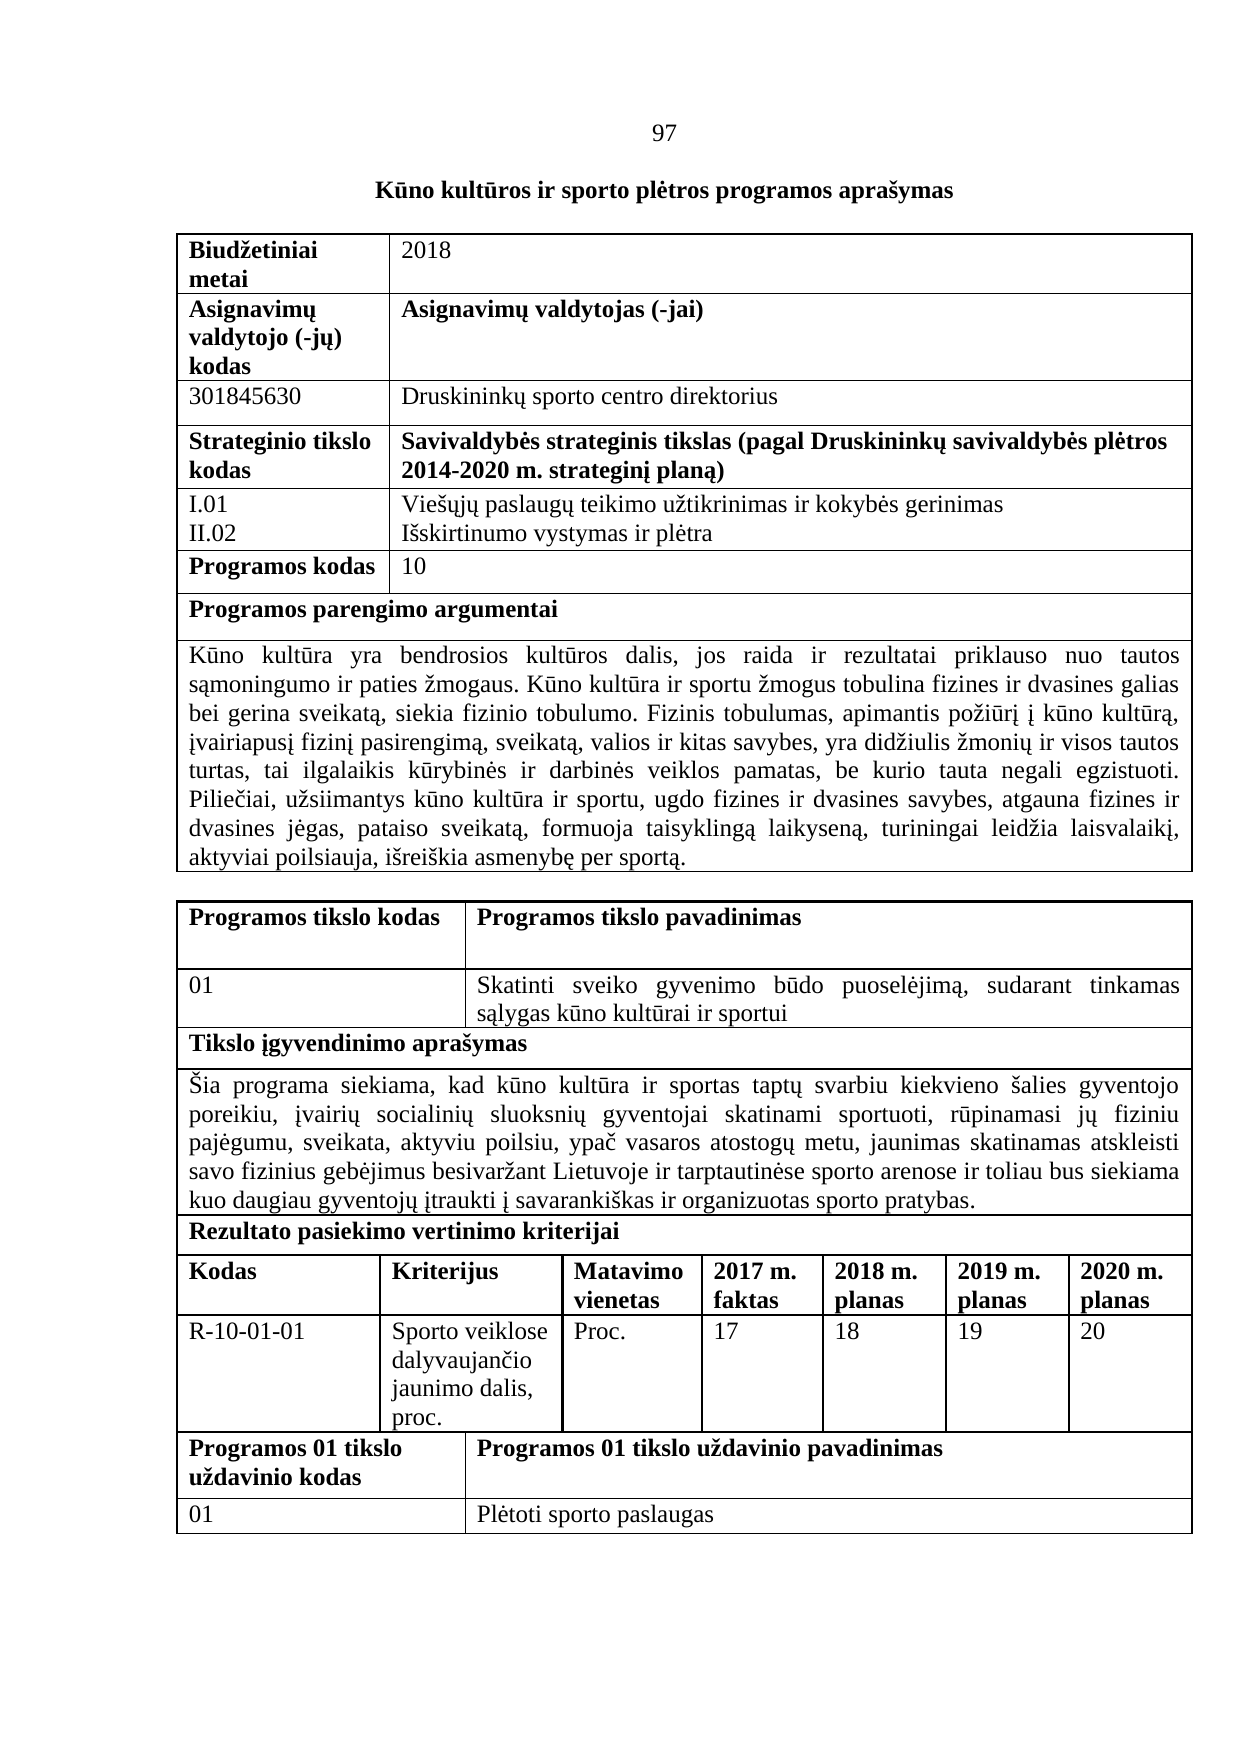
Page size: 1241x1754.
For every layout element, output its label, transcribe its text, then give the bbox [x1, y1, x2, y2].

table_cell 2017 m. faktas [703, 1256, 822, 1314]
table_header 2018 [390, 235, 1191, 293]
table_cell I.01 II.02 [178, 489, 389, 550]
table_cell Strateginio tikslo kodas [178, 426, 389, 488]
table_cell Kriterijus [381, 1256, 561, 1314]
table_cell Asignavimų valdytojo (-jų) kodas [178, 294, 389, 380]
table_cell 2020 m. planas [1070, 1256, 1191, 1314]
table_cell 10 [390, 551, 1191, 593]
table_cell Savivaldybės strateginis tikslas (pagal Druskininkų savivaldybės plėtros 2014-2020 m. strateginį planą) [390, 426, 1191, 488]
text Kūno kultūros ir sporto plėtros programos aprašymas [177, 176, 1152, 204]
table_cell Programos kodas [178, 551, 389, 593]
table_cell Proc. [564, 1316, 701, 1431]
table_cell Kūno kultūra yra bendrosios kultūros dalis, jos raida ir rezultatai priklauso nuo tautos sąmoningumo ir paties žmogaus. Kūno kultūra ir sportu žmogus tobulina fizines ir dvasines galias bei gerina sveikatą, siekia fizinio tobulumo. Fizinis tobulumas, apimantis požiūrį į kūno kultūrą, įvairiapusį fizinį pasirengimą, sveikatą, valios ir kitas savybes, yra didžiulis žmonių ir visos tautos turtas, tai ilgalaikis kūrybinės ir darbinės veiklos pamatas, be kurio tauta negali egzistuoti. Piliečiai, užsiimantys kūno kultūra ir sportu, ugdo fizines ir dvasines savybes, atgauna fizines ir dvasines jėgas, pataiso sveikatą, formuoja taisyklingą laikyseną, turiningai leidžia laisvalaikį, aktyviai poilsiauja, išreiškia asmenybę per sportą. [178, 641, 1191, 871]
table_cell Viešųjų paslaugų teikimo užtikrinimas ir kokybės gerinimas Išskirtinumo vystymas ir plėtra [390, 489, 1191, 550]
table_cell Druskininkų sporto centro direktorius [390, 381, 1191, 425]
table_cell Rezultato pasiekimo vertinimo kriterijai [178, 1216, 1191, 1254]
table_cell 18 [824, 1316, 945, 1431]
table_cell 20 [1070, 1316, 1191, 1431]
table_cell Plėtoti sporto paslaugas [466, 1499, 1191, 1533]
table_cell 01 [178, 1499, 465, 1533]
table_cell Šia programa siekiama, kad kūno kultūra ir sportas taptų svarbiu kiekvieno šalies gyventojo poreikiu, įvairių socialinių sluoksnių gyventojai skatinami sportuoti, rūpinamasi jų fiziniu pajėgumu, sveikata, aktyviu poilsiu, ypač vasaros atostogų metu, jaunimas skatinamas atskleisti savo fizinius gebėjimus besivaržant Lietuvoje ir tarptautinėse sporto arenose ir toliau bus siekiama kuo daugiau gyventojų įtraukti į savarankiškas ir organizuotas sporto pratybas. [178, 1070, 1191, 1214]
table_header Biudžetiniai metai [178, 235, 389, 293]
table_cell Matavimo vienetas [564, 1256, 701, 1314]
table_cell Programos parengimo argumentai [178, 594, 1191, 639]
table_cell Programos 01 tikslo uždavinio pavadinimas [466, 1433, 1191, 1498]
table_cell Sporto veiklose dalyvaujančio jaunimo dalis, proc. [381, 1316, 561, 1431]
table_cell 2018 m. planas [824, 1256, 945, 1314]
table_cell Skatinti sveiko gyvenimo būdo puoselėjimą, sudarant tinkamas sąlygas kūno kultūrai ir sportui [466, 970, 1191, 1027]
table_cell Tikslo įgyvendinimo aprašymas [178, 1028, 1191, 1068]
table_header Programos tikslo kodas [178, 903, 465, 968]
table_cell 17 [703, 1316, 822, 1431]
table_cell 19 [947, 1316, 1068, 1431]
table_cell R-10-01-01 [178, 1316, 379, 1431]
table_cell 01 [178, 970, 465, 1027]
table_cell 301845630 [178, 381, 389, 425]
table_cell Asignavimų valdytojas (-jai) [390, 294, 1191, 380]
table_cell Kodas [178, 1256, 379, 1314]
table_cell 2019 m. planas [947, 1256, 1068, 1314]
table_header Programos tikslo pavadinimas [466, 903, 1191, 968]
table_cell Programos 01 tikslo uždavinio kodas [178, 1433, 465, 1498]
